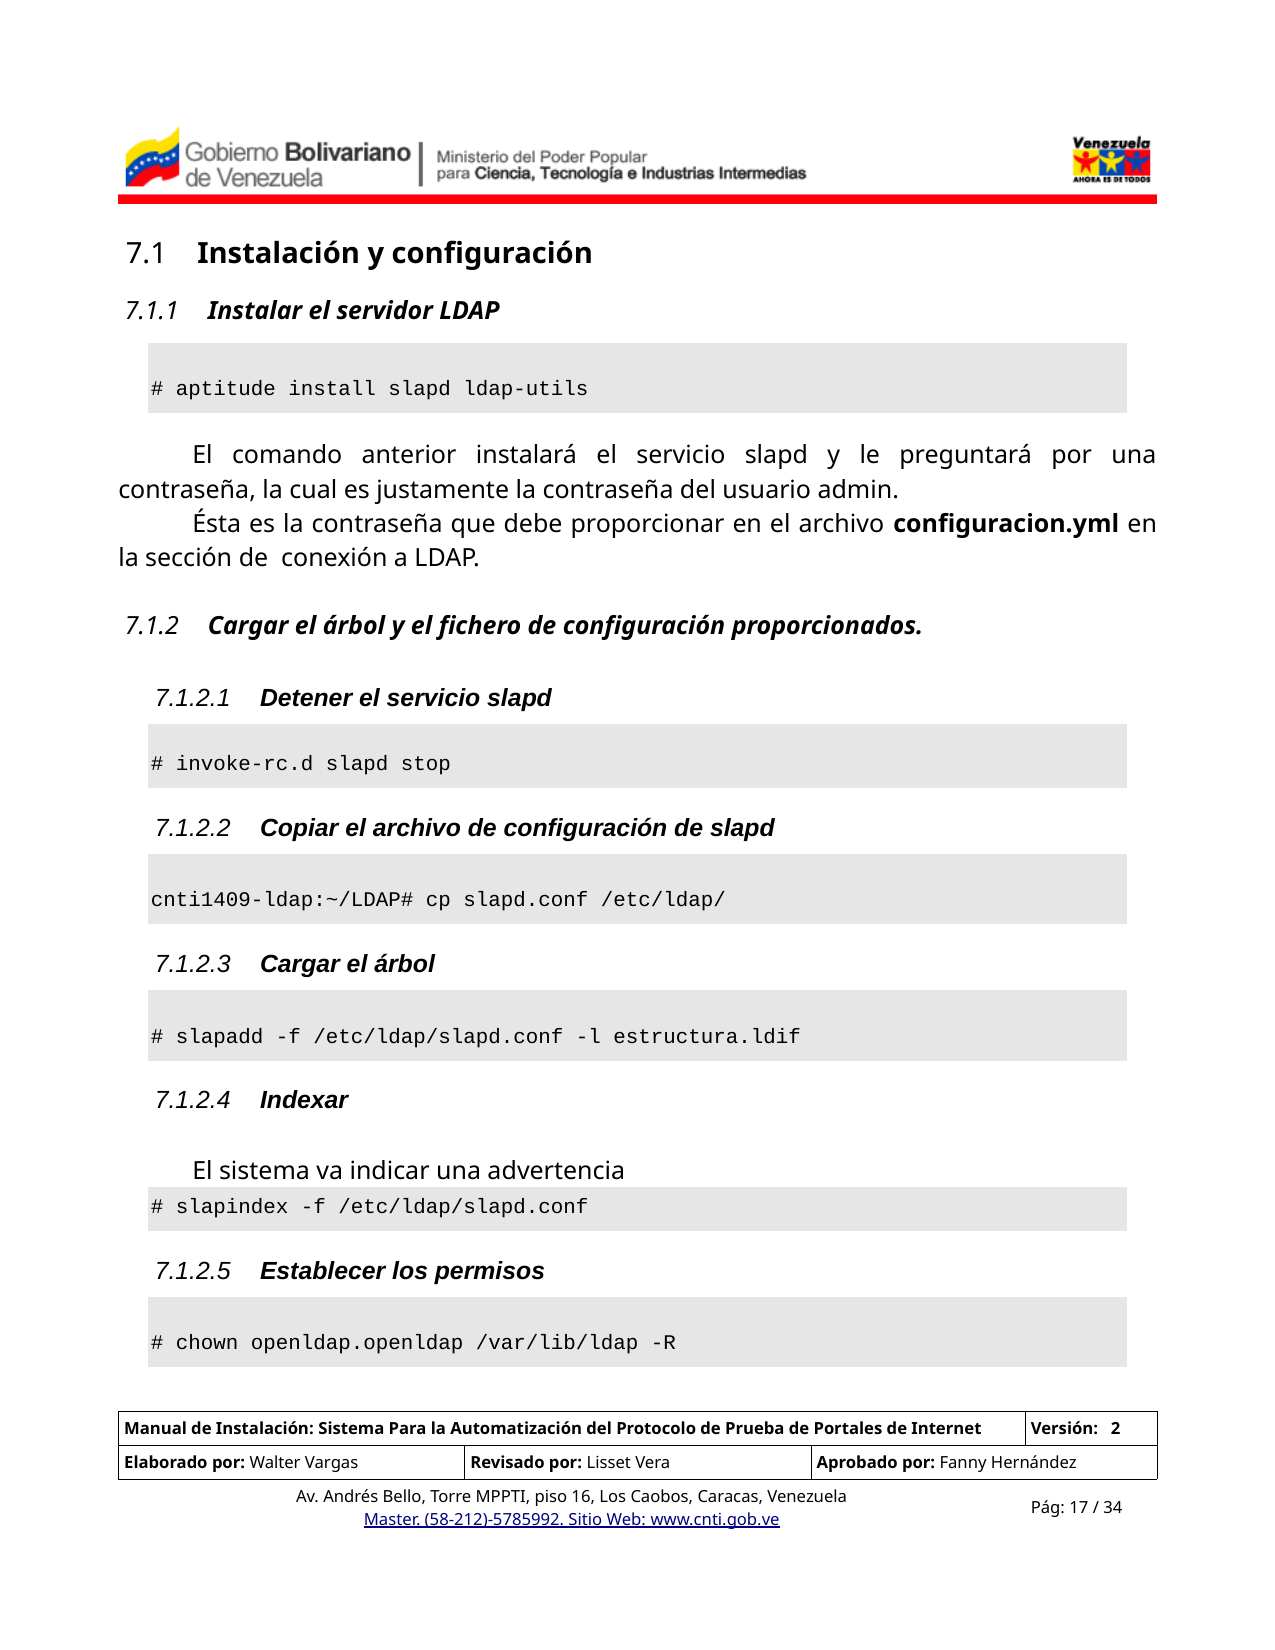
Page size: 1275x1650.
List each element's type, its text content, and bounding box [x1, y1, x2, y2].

text Ésta es la contraseña que debe proporcionar en el archivo configuracion.yml en la sección de conexión a LDAP. [118, 505, 1157, 573]
text El comando anterior instalará el servicio slapd y le preguntará por una contraseña, la cual es justamente la contraseña del usuario admin. [118, 413, 1157, 505]
text # slapadd -f /etc/ldap/slapd.conf -l estructura.ldif [148, 990, 1127, 1052]
subtitle Indexar [148, 1086, 1157, 1114]
subtitle Copiar el archivo de configuración de slapd [148, 813, 1157, 842]
text # chown openldap.openldap /var/lib/ldap -R [148, 1297, 1127, 1359]
subtitle Instalación y configuración [118, 233, 1157, 272]
subtitle Instalar el servidor LDAP [118, 292, 1157, 326]
subtitle Cargar el árbol y el fichero de configuración proporcionados. [118, 607, 1157, 642]
text cnti1409-ldap:~/LDAP# cp slapd.conf /etc/ldap/ [148, 854, 1127, 916]
text # aptitude install slapd ldap-utils [148, 343, 1127, 405]
subtitle Establecer los permisos [148, 1256, 1157, 1284]
picture [118, 118, 1157, 204]
subtitle Detener el servicio slapd [148, 683, 1157, 712]
text El sistema va indicar una advertencia [118, 1127, 1157, 1187]
text # slapindex -f /etc/ldap/slapd.conf [148, 1187, 1127, 1222]
text # invoke-rc.d slapd stop [148, 724, 1127, 780]
subtitle Cargar el árbol [148, 949, 1157, 978]
